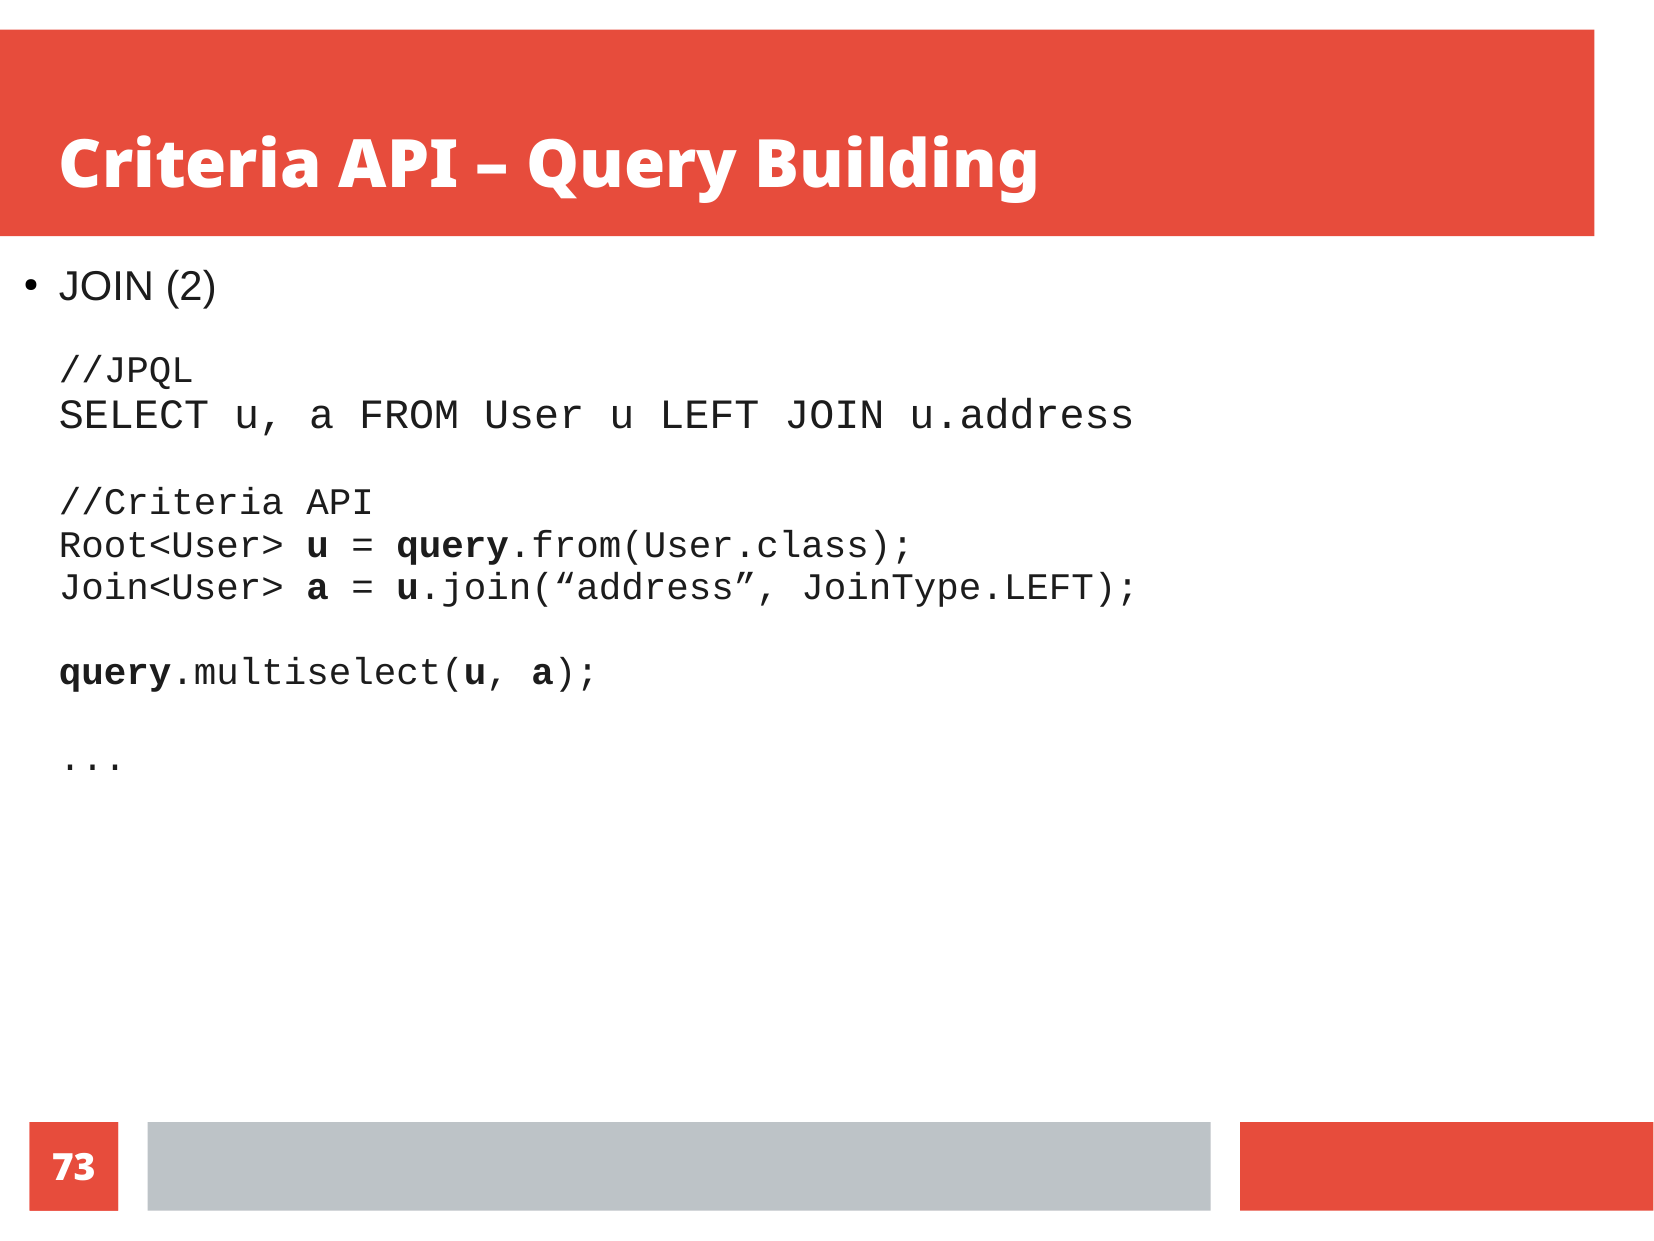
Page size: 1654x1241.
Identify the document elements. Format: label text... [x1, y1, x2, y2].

subtitle JOIN (2) //JPQL SELECT u, a FROM User u LEFT JOIN u.address //Criteria API Root<User> u = query.from(User.class); Join<User> a = u.join(“address”, JoinType.LEFT); query.multiselect(u, a); ... [23, 262, 1642, 1087]
title Criteria API – Query Building [59, 59, 1595, 207]
